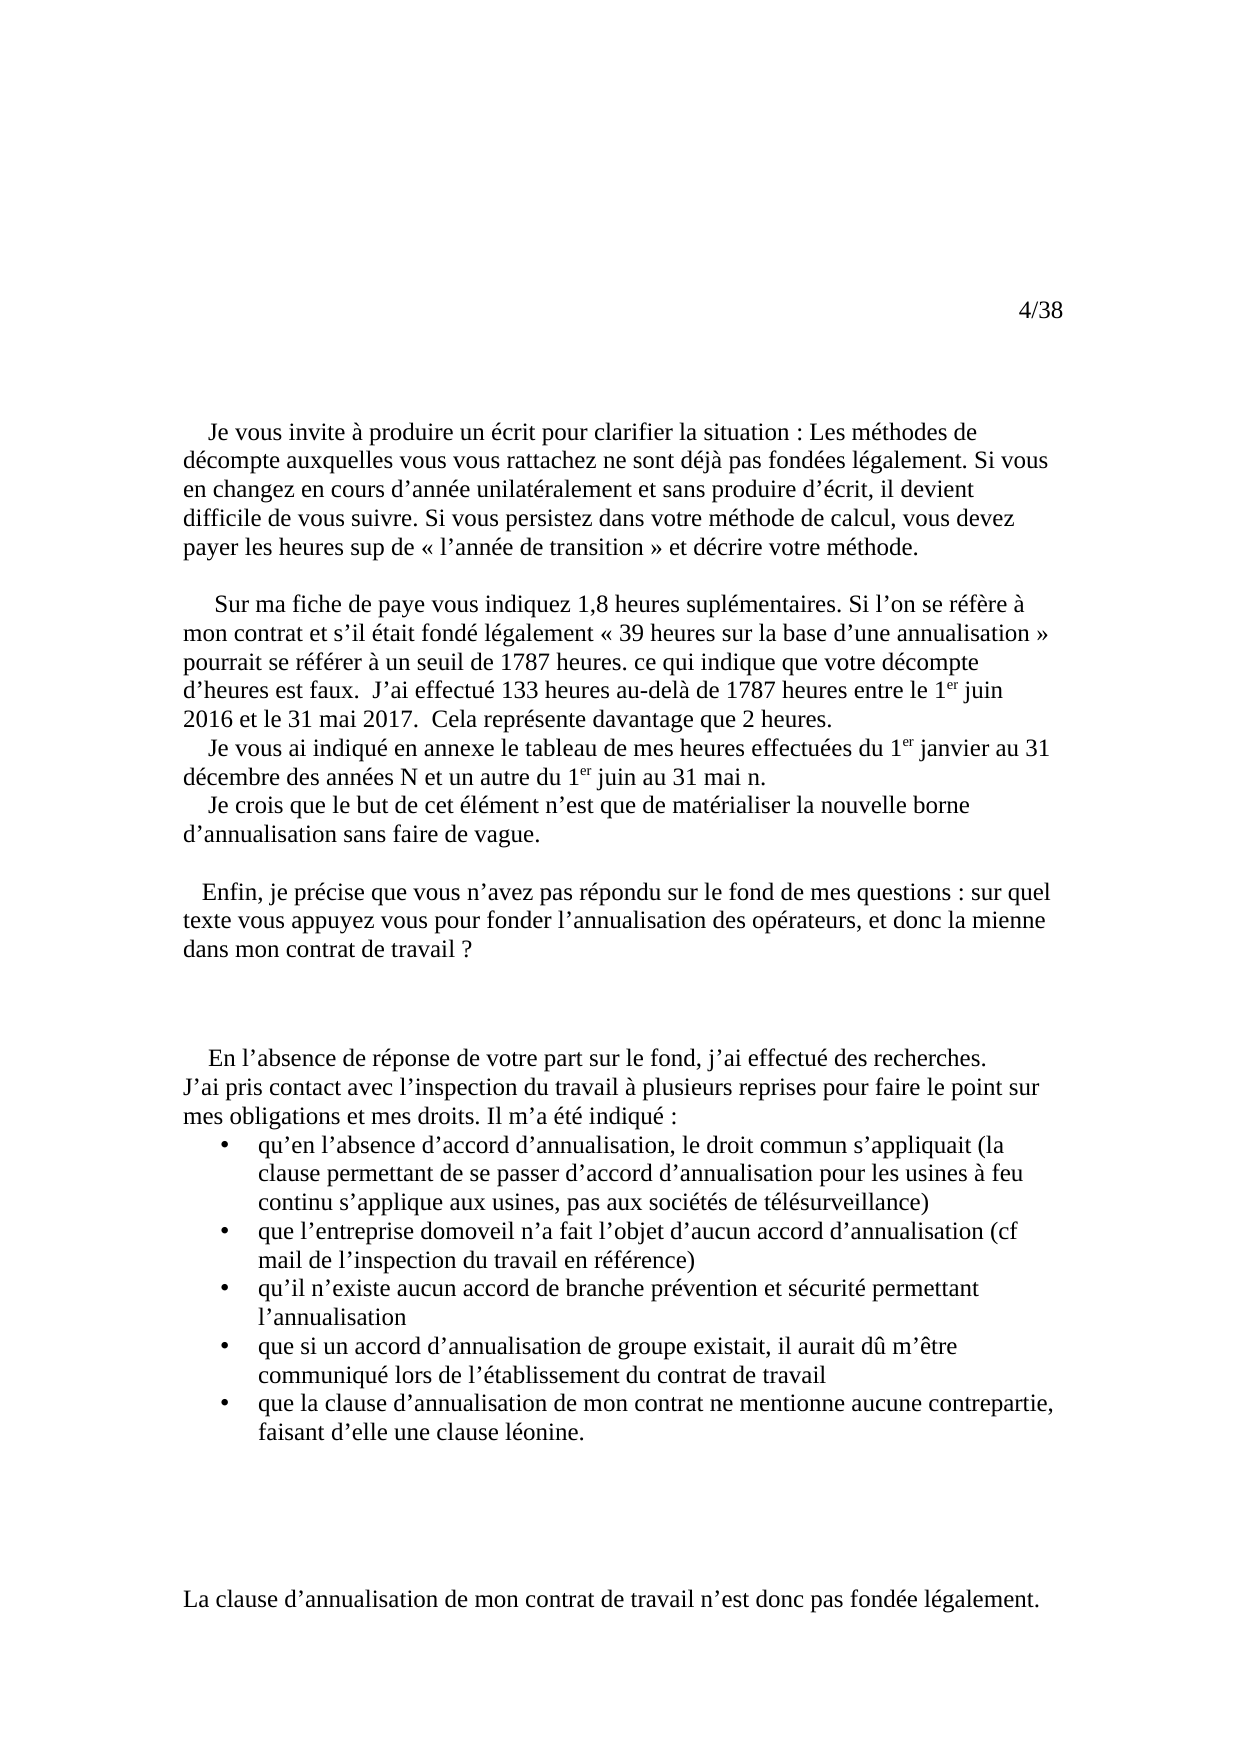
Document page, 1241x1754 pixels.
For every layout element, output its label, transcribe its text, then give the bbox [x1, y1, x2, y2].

table_cell [177, 1538, 1063, 1578]
table_cell En l’absence de réponse de votre part sur le fond, j’ai effectué des recherches. J’ai pris contact avec l’inspection du travail à plusieurs reprises pour faire le point sur mes obligations et mes droits. Il m’a été indiqué : qu’en l’absence d’accord d’annualisation, le droit commun s’appliquait (la clause permettant de se passer d’accord d’annualisation pour les usines à feu continu s’applique aux usines, pas aux sociétés de télésurveillance) que l’entreprise domoveil n’a fait l’objet d’aucun accord d’annualisation (cf mail de l’inspection du travail en référence) qu’il n’existe aucun accord de branche prévention et sécurité permettant l’annualisation que si un accord d’annualisation de groupe existait, il aurait dû m’être communiqué lors de l’établissement du contrat de travail que la clause d’annualisation de mon contrat ne mentionne aucune contrepartie, faisant d’elle une clause léonine. [177, 1038, 1063, 1538]
table_cell Je vous invite à produire un écrit pour clarifier la situation : Les méthodes de décompte auxquelles vous vous rattachez ne sont déjà pas fondées légalement. Si vous en changez en cours d’année unilatéralement et sans produire d’écrit, il devient difficile de vous suivre. Si vous persistez dans votre méthode de calcul, vous devez payer les heures sup de « l’année de transition » et décrire votre méthode. Sur ma fiche de paye vous indiquez 1,8 heures suplémentaires. Si l’on se réfère à mon contrat et s’il était fondé légalement « 39 heures sur la base d’une annualisation » pourrait se référer à un seuil de 1787 heures. ce qui indique que votre décompte d’heures est faux. J’ai effectué 133 heures au-delà de 1787 heures entre le 1er juin 2016 et le 31 mai 2017. Cela représente davantage que 2 heures. Je vous ai indiqué en annexe le tableau de mes heures effectuées du 1er janvier au 31 décembre des années N et un autre du 1er juin au 31 mai n. Je crois que le but de cet élément n’est que de matérialiser la nouvelle borne d’annualisation sans faire de vague. Enfin, je précise que vous n’avez pas répondu sur le fond de mes questions : sur quel texte vous appuyez vous pour fonder l’annualisation des opérateurs, et donc la mienne dans mon contrat de travail ? [177, 354, 1063, 997]
table_cell [177, 998, 1063, 1038]
table_cell La clause d’annualisation de mon contrat de travail n’est donc pas fondée légalement. [177, 1578, 1063, 1618]
